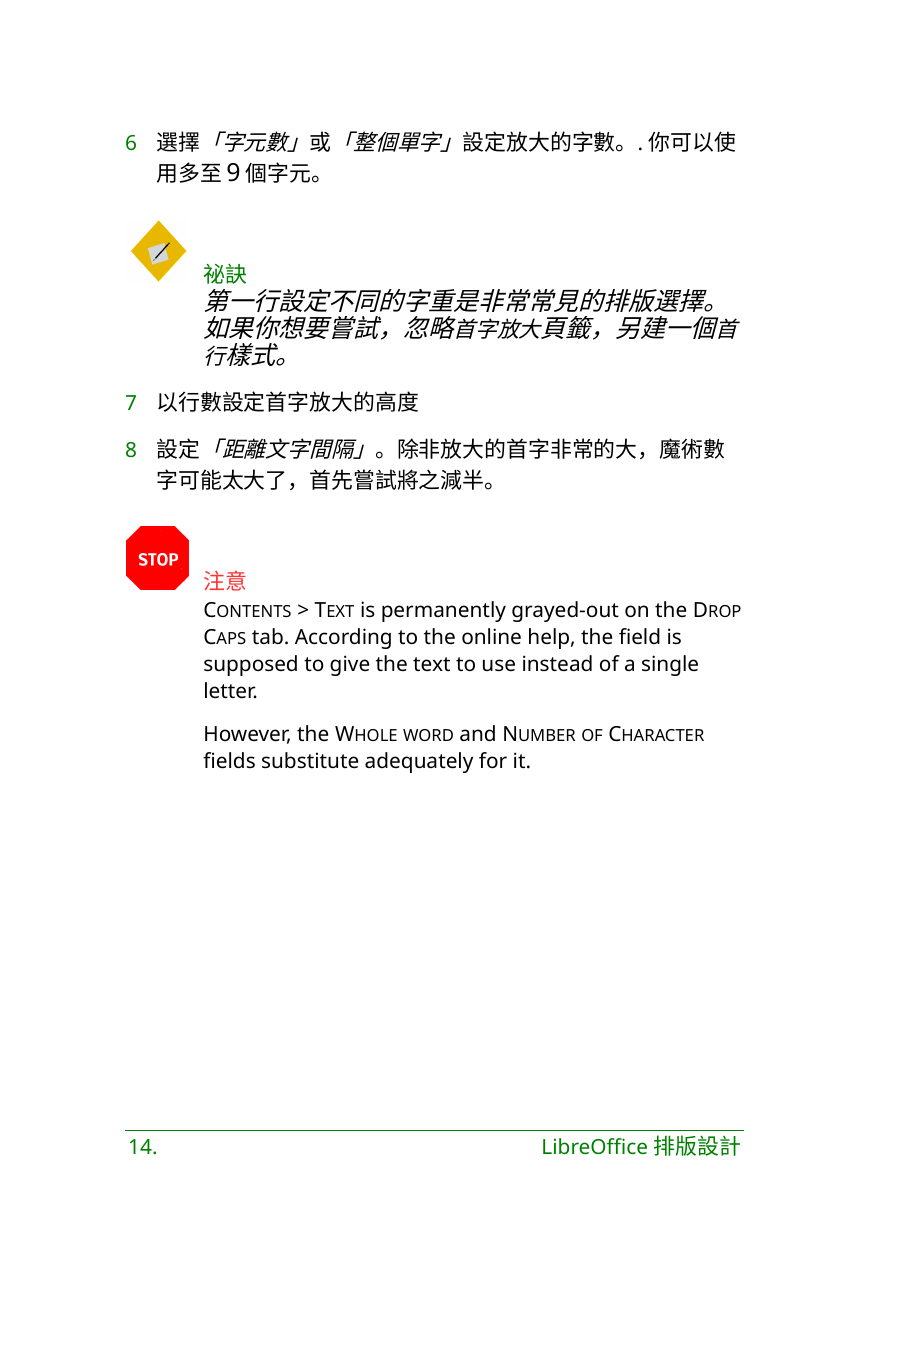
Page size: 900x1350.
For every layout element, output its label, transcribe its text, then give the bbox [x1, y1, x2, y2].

text Contents > Text is permanently grayed-out on the Drop Caps tab. According to the online help, the field is supposed to give the text to use instead of a single letter. [203, 596, 744, 704]
list 選擇「字元數」或「整個單字」設定放大的字數。. 你可以使用多至9個字元。 [125, 125, 744, 187]
list 設定「距離文字間隔」。除非放大的首字非常的大，魔術數字可能太大了，首先嘗試將之減半。 [125, 432, 744, 495]
text 第一行設定不同的字重是非常常見的排版選擇。如果你想要嘗試，忽略首字放大頁籤，另建一個首行樣式。 [203, 288, 744, 370]
text However, the Whole word and Number of Character fields substitute adequately for it. [203, 720, 744, 774]
list 以行數設定首字放大的高度 [125, 385, 744, 417]
picture [126, 526, 189, 590]
picture [126, 219, 189, 283]
list 注意 [125, 526, 744, 596]
list 祕訣 [125, 219, 744, 288]
